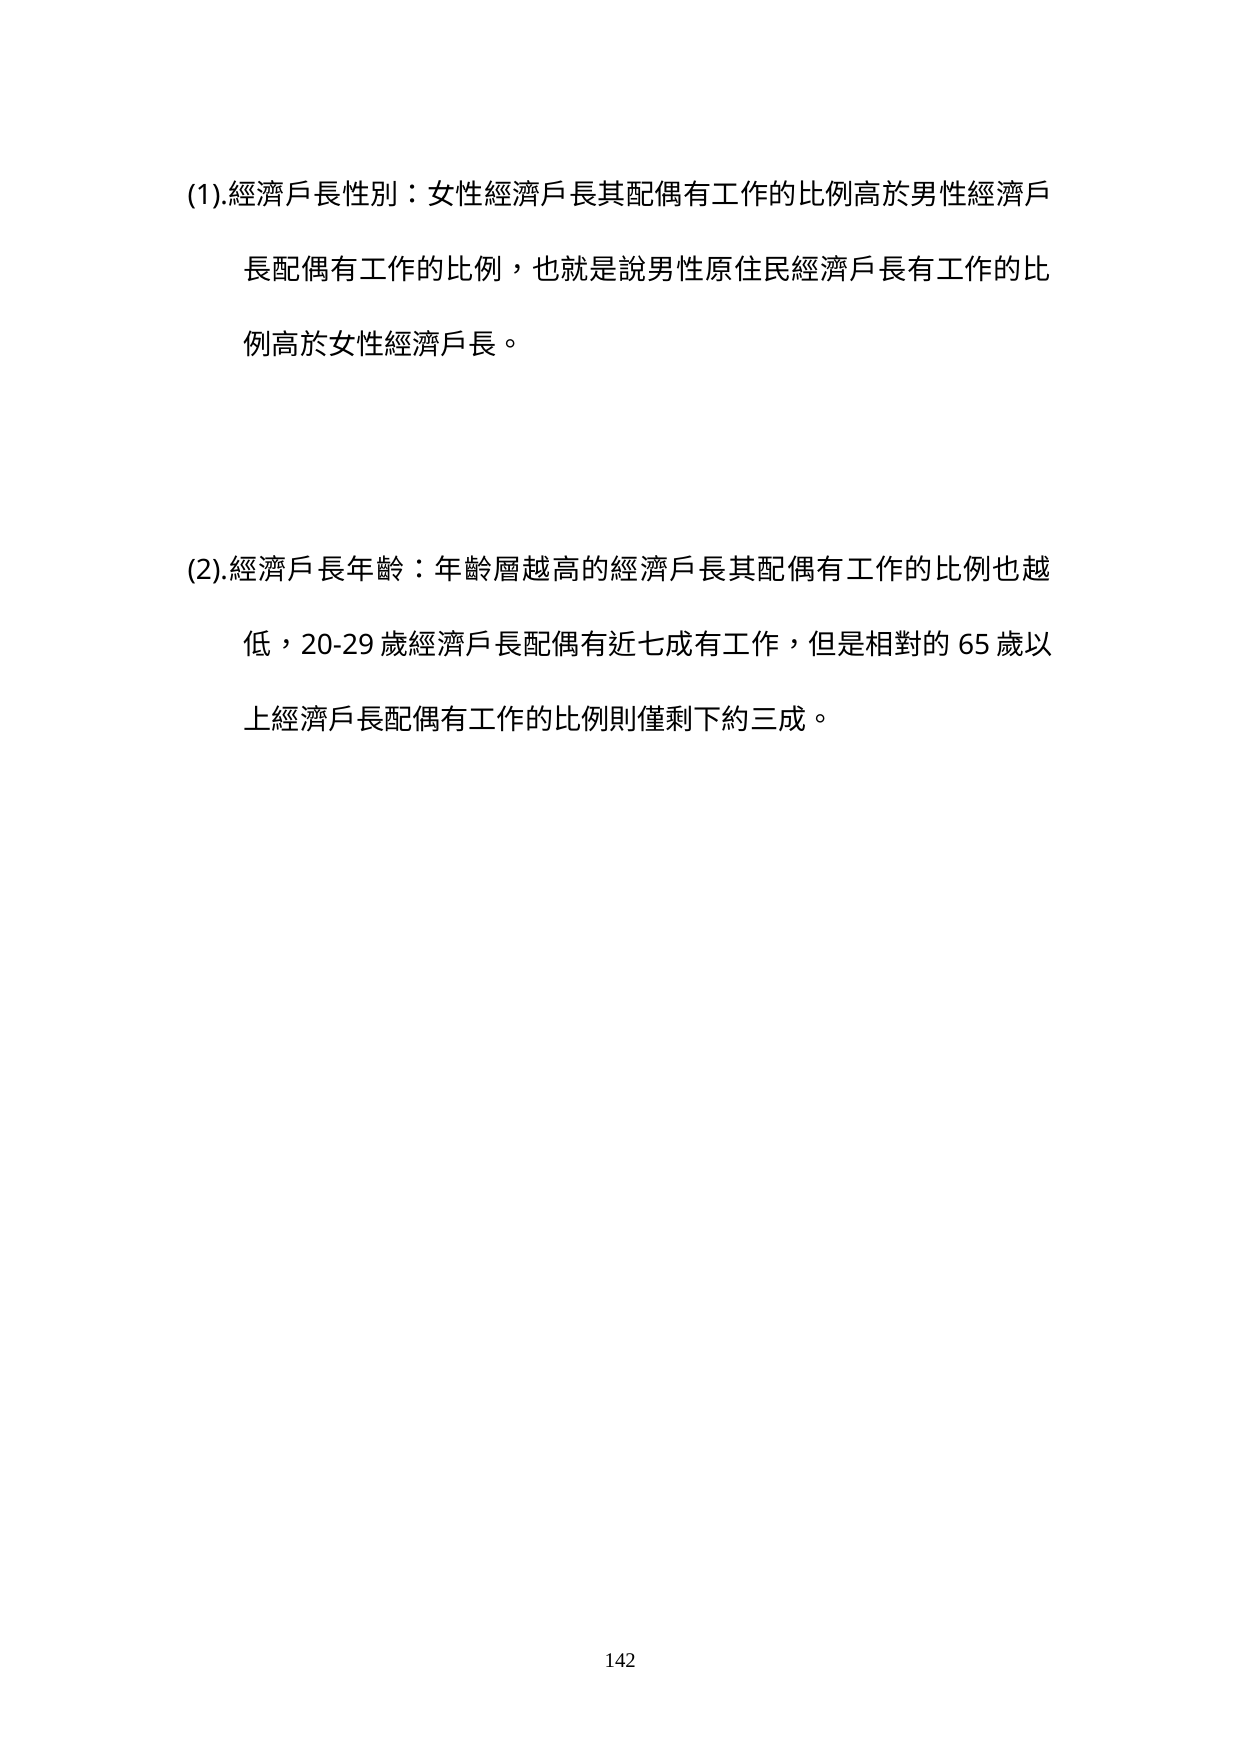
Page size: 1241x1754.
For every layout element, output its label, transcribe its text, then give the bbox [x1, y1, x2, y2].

text (2).經濟戶長年齡：年齡層越高的經濟戶長其配偶有工作的比例也越低，20-29歲經濟戶長配偶有近七成有工作，但是相對的65歲以上經濟戶長配偶有工作的比例則僅剩下約三成。 [187, 525, 1053, 750]
text (1).經濟戶長性別：女性經濟戶長其配偶有工作的比例高於男性經濟戶長配偶有工作的比例，也就是說男性原住民經濟戶長有工作的比例高於女性經濟戶長。 [187, 150, 1053, 375]
